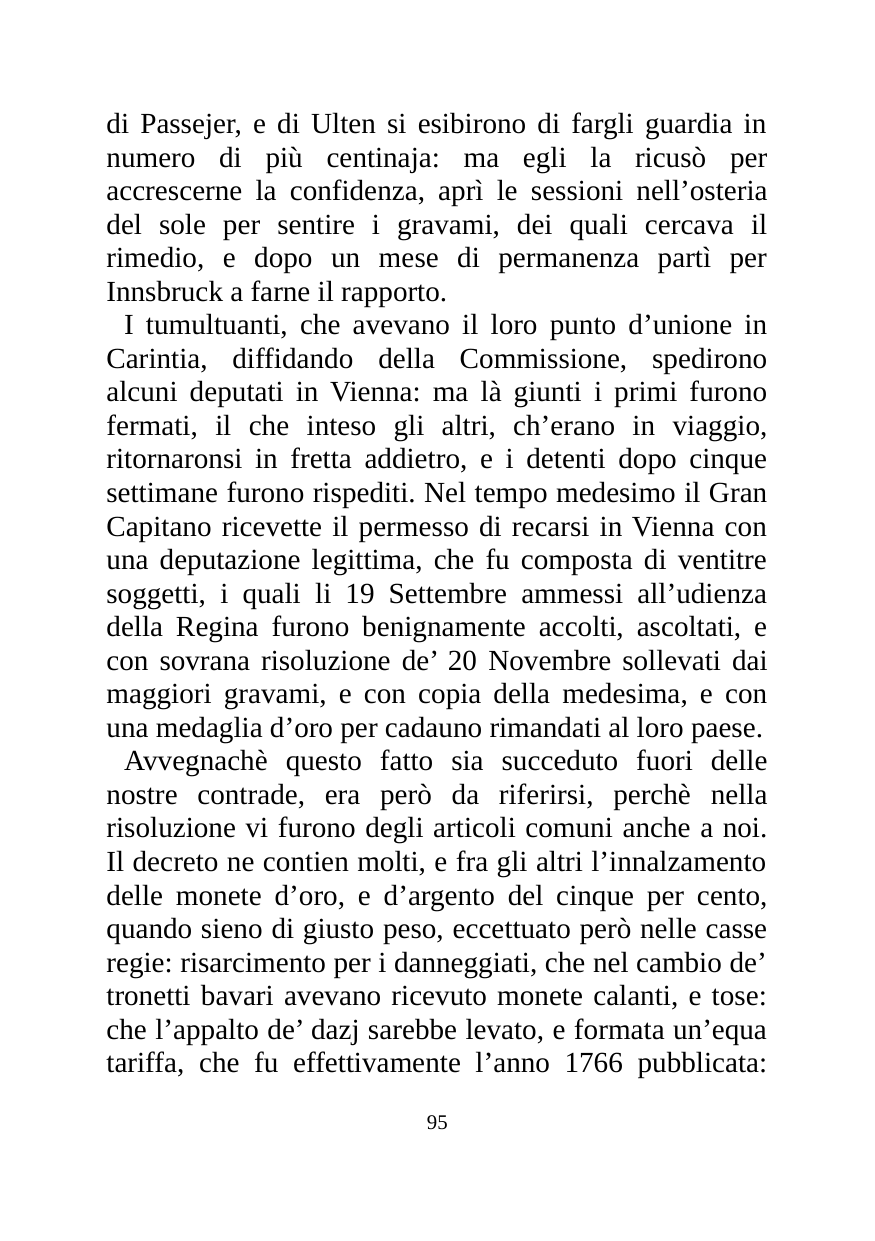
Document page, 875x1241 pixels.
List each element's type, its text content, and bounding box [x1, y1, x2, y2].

text I tumultuanti, che avevano il loro punto d’unione in Carintia, diffidando della Commissione, spedirono alcuni deputati in Vienna: ma là giunti i primi furono fermati, il che inteso gli altri, ch’erano in viaggio, ritornaronsi in fretta addietro, e i detenti dopo cinque settimane furono rispediti. Nel tempo medesimo il Gran Capitano ricevette il permesso di recarsi in Vienna con una deputazione legittima, che fu composta di ventitre soggetti, i quali li 19 Settembre ammessi all’udienza della Regina furono benignamente accolti, ascoltati, e con sovrana risoluzione de’ 20 Novembre sollevati dai maggiori gravami, e con copia della medesima, e con una medaglia d’oro per cadauno rimandati al loro paese. [106, 307, 768, 743]
text Avvegnachè questo fatto sia succeduto fuori delle nostre contrade, era però da riferirsi, perchè nella risoluzione vi furono degli articoli comuni anche a noi. Il decreto ne contien molti, e fra gli altri l’innalzamento delle monete d’oro, e d’argento del cinque per cento, quando sieno di giusto peso, eccettuato però nelle casse regie: risarcimento per i danneggiati, che nel cambio de’ tronetti bavari avevano ricevuto monete calanti, e tose: che l’appalto de’ dazj sarebbe levato, e formata un’equa tariffa, che fu effettivamente l’anno 1766 pubblicata: [106, 743, 768, 1079]
text di Passejer, e di Ulten si esibirono di fargli guardia in numero di più centinaja: ma egli la ricusò per accrescerne la confidenza, aprì le sessioni nell’osteria del sole per sentire i gravami, dei quali cercava il rimedio, e dopo un mese di permanenza partì per Innsbruck a farne il rapporto. [106, 106, 768, 307]
